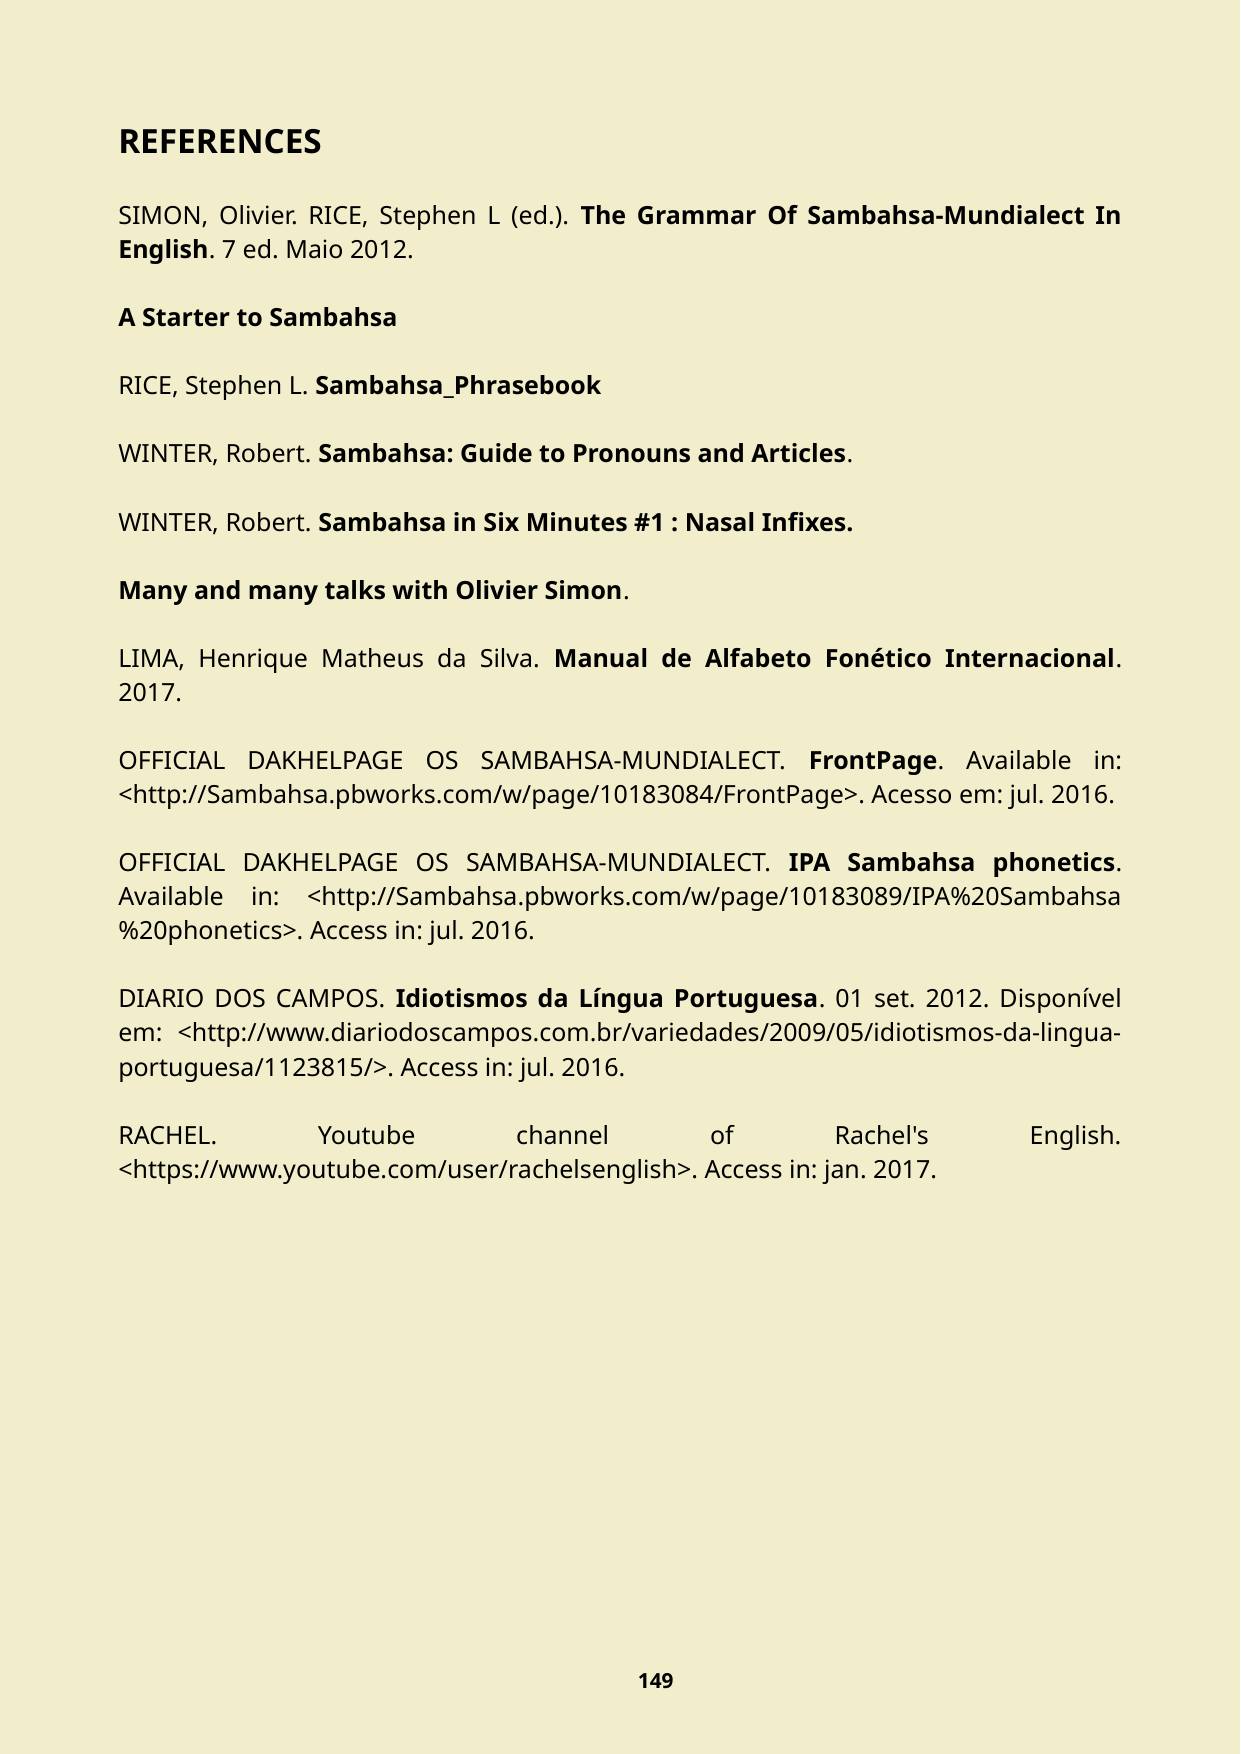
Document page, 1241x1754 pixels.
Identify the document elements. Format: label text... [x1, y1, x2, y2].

text LIMA, Henrique Matheus da Silva. Manual de Alfabeto Fonético Internacional. 2017. [118, 640, 1122, 708]
text OFFICIAL DAKHELPAGE OS SAMBAHSA-MUNDIALECT. IPA Sambahsa phonetics. Available in: <http://Sambahsa.pbworks.com/w/page/10183089/IPA%20Sambahsa%20phonetics>. Access in: jul. 2016. [118, 845, 1122, 947]
text OFFICIAL DAKHELPAGE OS SAMBAHSA-MUNDIALECT. FrontPage. Available in: <http://Sambahsa.pbworks.com/w/page/10183084/FrontPage>. Acesso em: jul. 2016. [118, 743, 1122, 811]
text SIMON, Olivier. RICE, Stephen L (ed.). The Grammar Of Sambahsa-Mundialect In English. 7 ed. Maio 2012. [118, 198, 1122, 266]
text WINTER, Robert. Sambahsa in Six Minutes #1 : Nasal Infixes. [118, 504, 1122, 538]
text Many and many talks with Olivier Simon. [118, 572, 1122, 606]
text RICE, Stephen L. Sambahsa_Phrasebook [118, 368, 1122, 402]
text DIARIO DOS CAMPOS. Idiotismos da Língua Portuguesa. 01 set. 2012. Disponível em: <http://www.diariodoscampos.com.br/variedades/2009/05/idiotismos-da-lingua-portuguesa/1123815/>. Access in: jul. 2016. [118, 981, 1122, 1083]
text RACHEL. Youtube channel of Rachel's English. <https://www.youtube.com/user/rachelsenglish>. Access in: jan. 2017. [118, 1117, 1122, 1185]
subtitle REFERENCES [118, 118, 1122, 163]
text A Starter to Sambahsa [118, 300, 1122, 334]
text WINTER, Robert. Sambahsa: Guide to Pronouns and Articles. [118, 436, 1122, 470]
